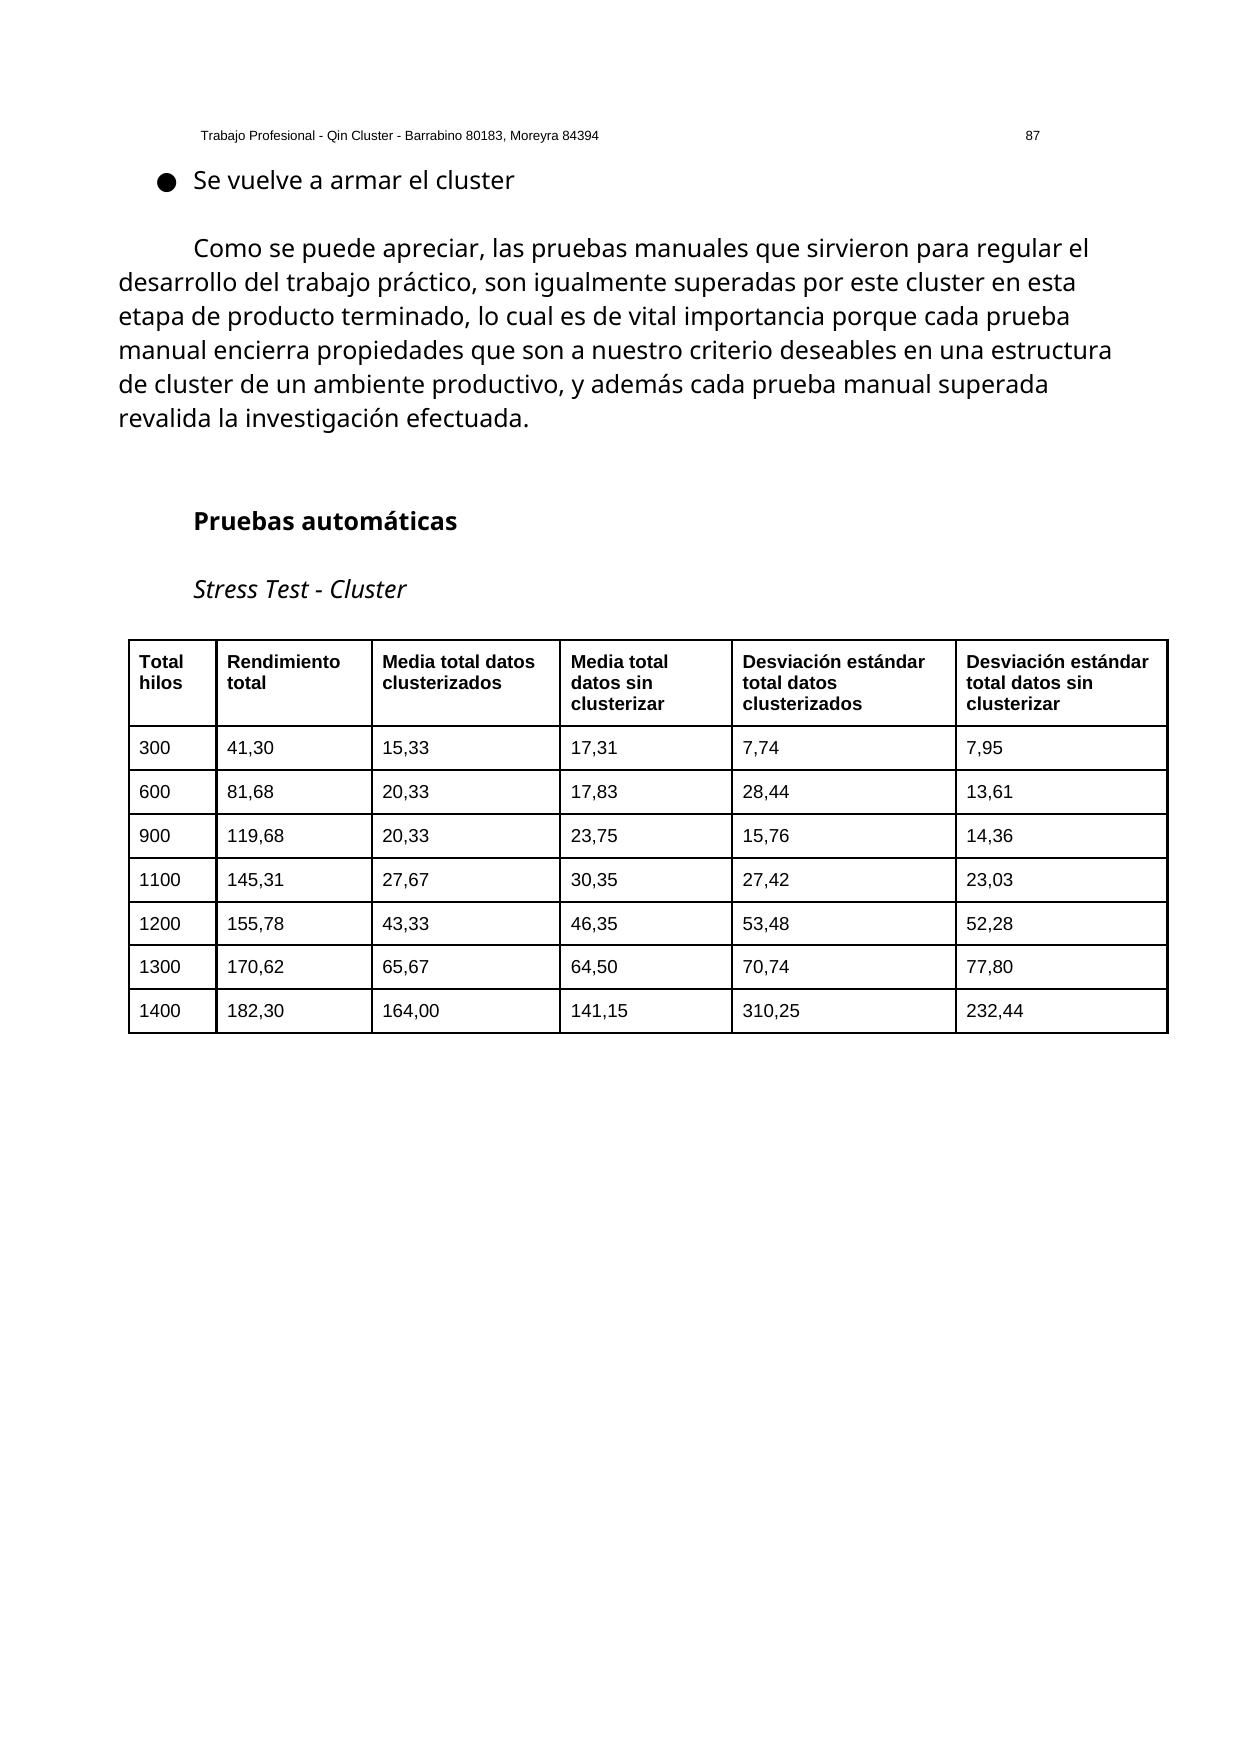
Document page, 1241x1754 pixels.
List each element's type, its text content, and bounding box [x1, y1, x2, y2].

table_header Media total datos clusterizados [373, 641, 559, 725]
table_cell 64,50 [561, 946, 731, 988]
table_cell 300 [130, 727, 215, 769]
table_cell 27,67 [373, 859, 559, 901]
table_cell 145,31 [218, 859, 371, 901]
table_cell 1300 [130, 946, 215, 988]
table_header Media total datos sin clusterizar [561, 641, 731, 725]
table_cell 14,36 [957, 815, 1166, 857]
table_cell 28,44 [733, 771, 955, 813]
table_header Desviación estándar total datos sin clusterizar [957, 641, 1166, 725]
table_cell 1100 [130, 859, 215, 901]
table_cell 182,30 [218, 990, 371, 1032]
table_cell 232,44 [957, 990, 1166, 1032]
table_cell 155,78 [218, 903, 371, 944]
table_header Total hilos [130, 641, 215, 725]
table_cell 52,28 [957, 903, 1166, 944]
table_cell 65,67 [373, 946, 559, 988]
table_cell 30,35 [561, 859, 731, 901]
table_cell 77,80 [957, 946, 1166, 988]
table_cell 170,62 [218, 946, 371, 988]
table_cell 46,35 [561, 903, 731, 944]
table_cell 600 [130, 771, 215, 813]
text Stress Test - Cluster [118, 571, 1122, 605]
table_cell 164,00 [373, 990, 559, 1032]
table_header Desviación estándar total datos clusterizados [733, 641, 955, 725]
table_cell 17,83 [561, 771, 731, 813]
table_cell 13,61 [957, 771, 1166, 813]
table_cell 15,76 [733, 815, 955, 857]
table_cell 1200 [130, 903, 215, 944]
table_cell 41,30 [218, 727, 371, 769]
table_cell 23,75 [561, 815, 731, 857]
table_cell 27,42 [733, 859, 955, 901]
table_cell 119,68 [218, 815, 371, 857]
table_cell 900 [130, 815, 215, 857]
table_cell 1400 [130, 990, 215, 1032]
table_cell 81,68 [218, 771, 371, 813]
table_header Rendimiento total [218, 641, 371, 725]
text Como se puede apreciar, las pruebas manuales que sirvieron para regular el desarrollo del trabajo práctico, son igualmente superadas por este cluster en esta etapa de producto terminado, lo cual es de vital importancia porque cada prueba manual encierra propiedades que son a nuestro criterio deseables en una estructura de cluster de un ambiente productivo, y además cada prueba manual superada revalida la investigación efectuada. [118, 231, 1122, 435]
table_cell 23,03 [957, 859, 1166, 901]
table_cell 7,95 [957, 727, 1166, 769]
table_cell 20,33 [373, 815, 559, 857]
table_cell 20,33 [373, 771, 559, 813]
table_cell 7,74 [733, 727, 955, 769]
table_cell 15,33 [373, 727, 559, 769]
table_cell 141,15 [561, 990, 731, 1032]
table_cell 53,48 [733, 903, 955, 944]
text Pruebas automáticas [118, 503, 1122, 537]
table_cell 43,33 [373, 903, 559, 944]
list Se vuelve a armar el cluster [156, 162, 1122, 197]
table_cell 70,74 [733, 946, 955, 988]
table_cell 17,31 [561, 727, 731, 769]
table_cell 310,25 [733, 990, 955, 1032]
